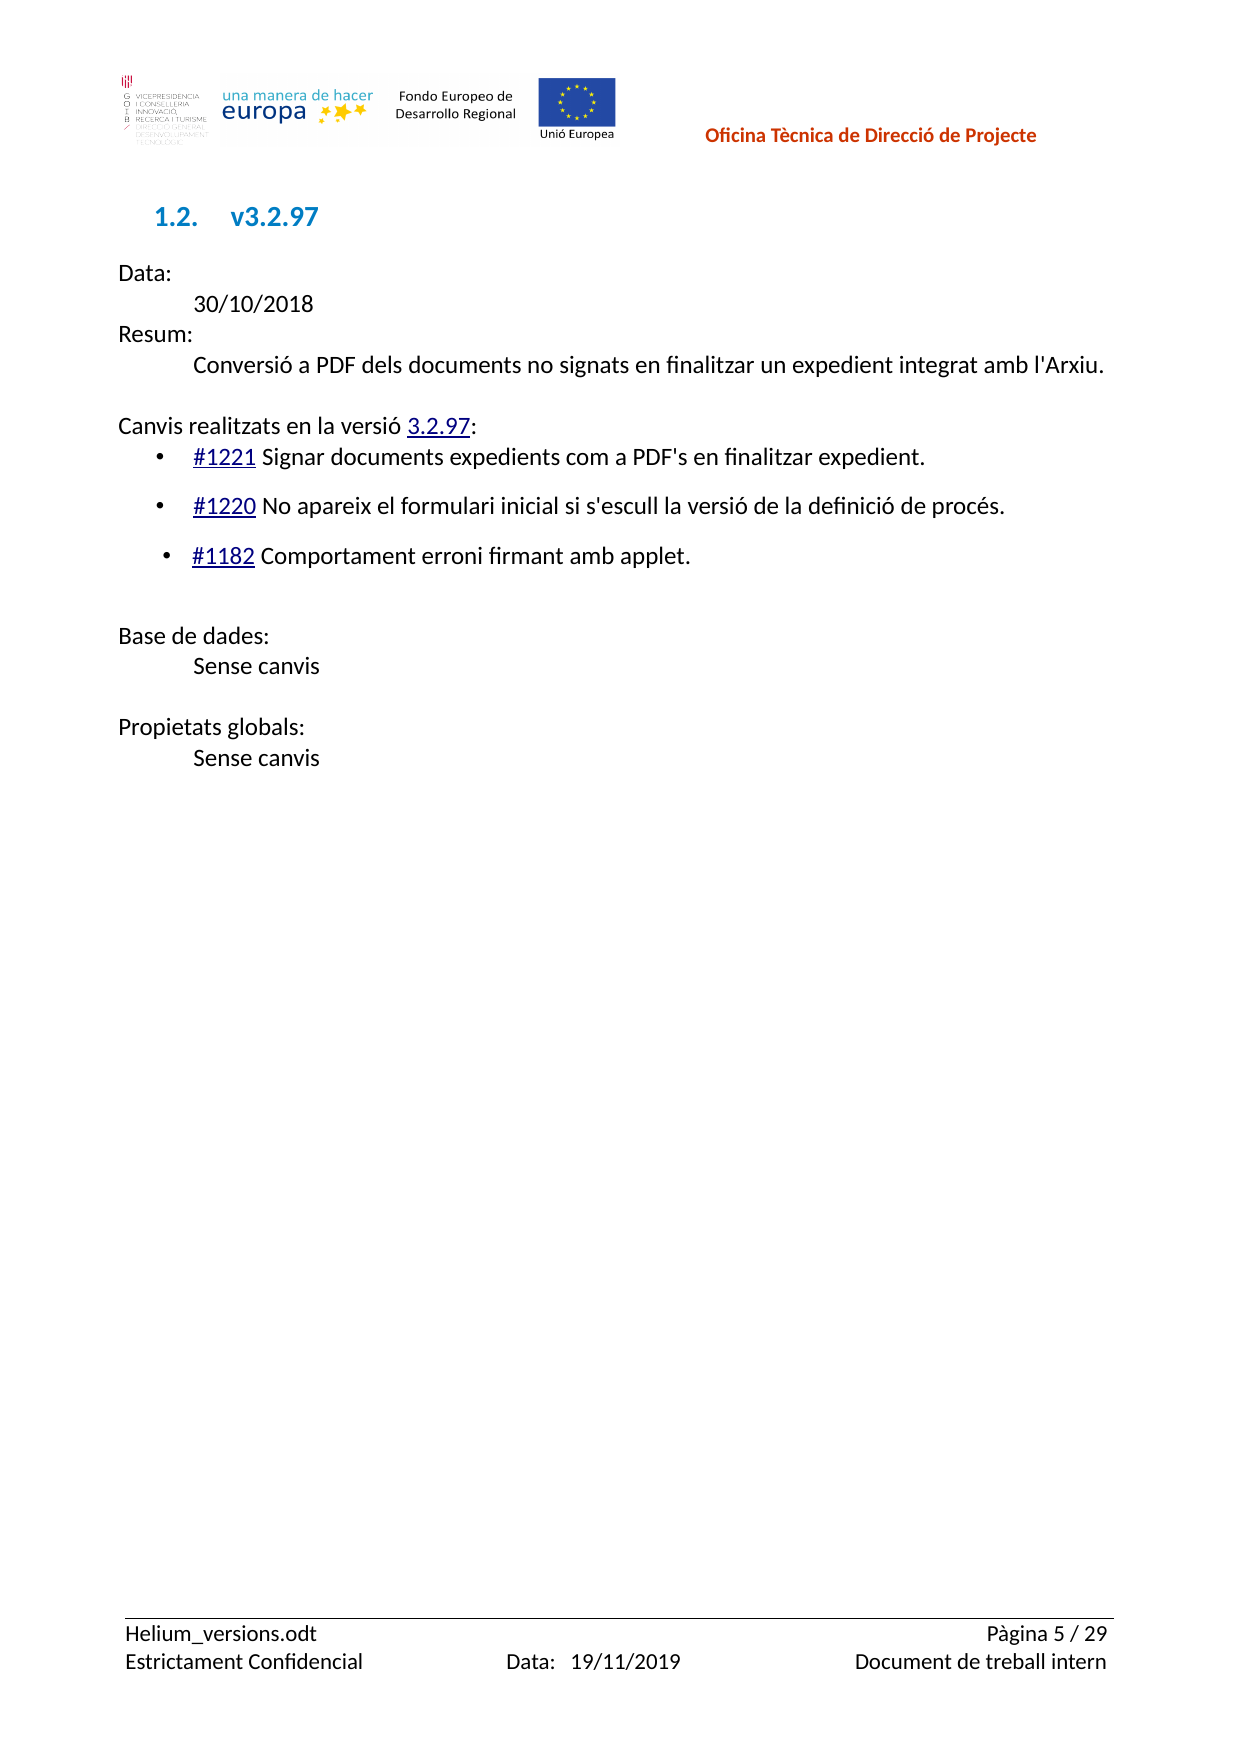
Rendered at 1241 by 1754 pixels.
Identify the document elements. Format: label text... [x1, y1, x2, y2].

subtitle v3.2.97 [153, 198, 1122, 234]
text Data: [118, 258, 1122, 288]
text 30/10/2018 [118, 288, 1122, 319]
text Conversió a PDF dels documents no signats en finalitzar un expedient integrat amb l'Arxiu. [118, 349, 1122, 380]
list #1221 Signar documents expedients com a PDF's en finalitzar expedient. [156, 441, 1122, 471]
text Base de dades: [118, 620, 1122, 651]
list #1182 Comportament erroni firmant amb applet. [162, 540, 1122, 570]
text Propietats globals: [118, 712, 1122, 742]
picture [219, 73, 621, 147]
text Sense canvis [118, 651, 1122, 681]
text Sense canvis [118, 742, 1122, 773]
list #1220 No apareix el formulari inicial si s'escull la versió de la definició de procés. [156, 490, 1122, 521]
text Resum: [118, 319, 1122, 349]
picture [118, 73, 213, 147]
text Canvis realitzats en la versió 3.2.97: [118, 410, 1122, 441]
